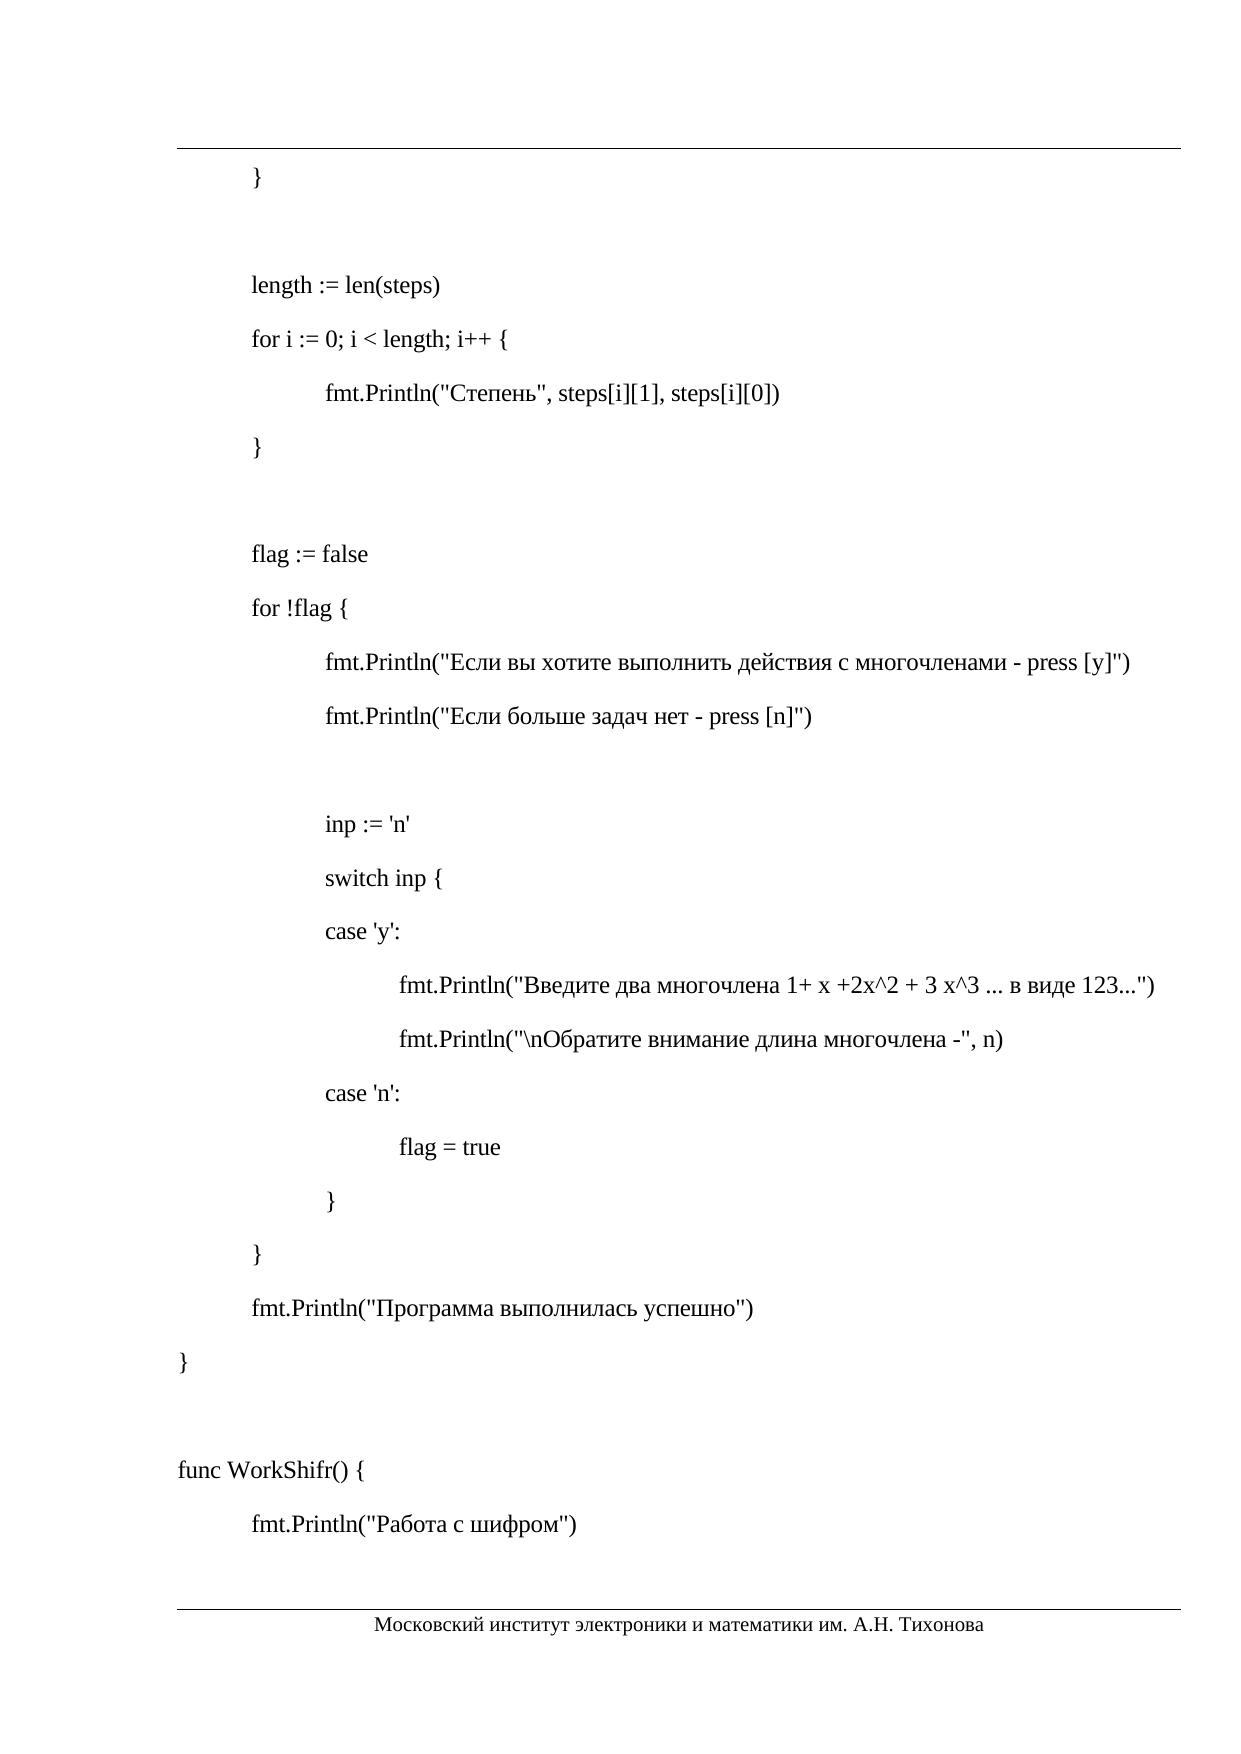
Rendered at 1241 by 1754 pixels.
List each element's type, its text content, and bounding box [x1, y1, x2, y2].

text inp := 'n' [177, 809, 1181, 837]
text switch inp { [177, 863, 1181, 891]
text fmt.Println("Работа с шифром") [177, 1509, 1181, 1538]
text fmt.Println("Если больше задач нет - press [n]") [177, 701, 1181, 730]
text fmt.Println("\nОбратите внимание длина многочлена -", n) [177, 1024, 1181, 1053]
text func WorkShifr() { [177, 1455, 1181, 1484]
text case 'y': [177, 916, 1181, 945]
text case 'n': [177, 1078, 1181, 1107]
text } [177, 162, 1181, 191]
text length := len(steps) [177, 270, 1181, 299]
text fmt.Println("Введите два многочлена 1+ x +2x^2 + 3 x^3 ... в виде 123...") [177, 970, 1181, 999]
text } [177, 432, 1181, 461]
text for !flag { [177, 593, 1181, 622]
text fmt.Println("Степень", steps[i][1], steps[i][0]) [177, 378, 1181, 407]
text } [177, 1347, 1181, 1376]
text for i := 0; i < length; i++ { [177, 324, 1181, 353]
text flag = true [177, 1132, 1181, 1161]
text fmt.Println("Программа выполнилась успешно") [177, 1293, 1181, 1322]
text } [177, 1239, 1181, 1268]
text flag := false [177, 539, 1181, 568]
text fmt.Println("Если вы хотите выполнить действия с многочленами - press [y]") [177, 647, 1181, 676]
text } [177, 1186, 1181, 1214]
